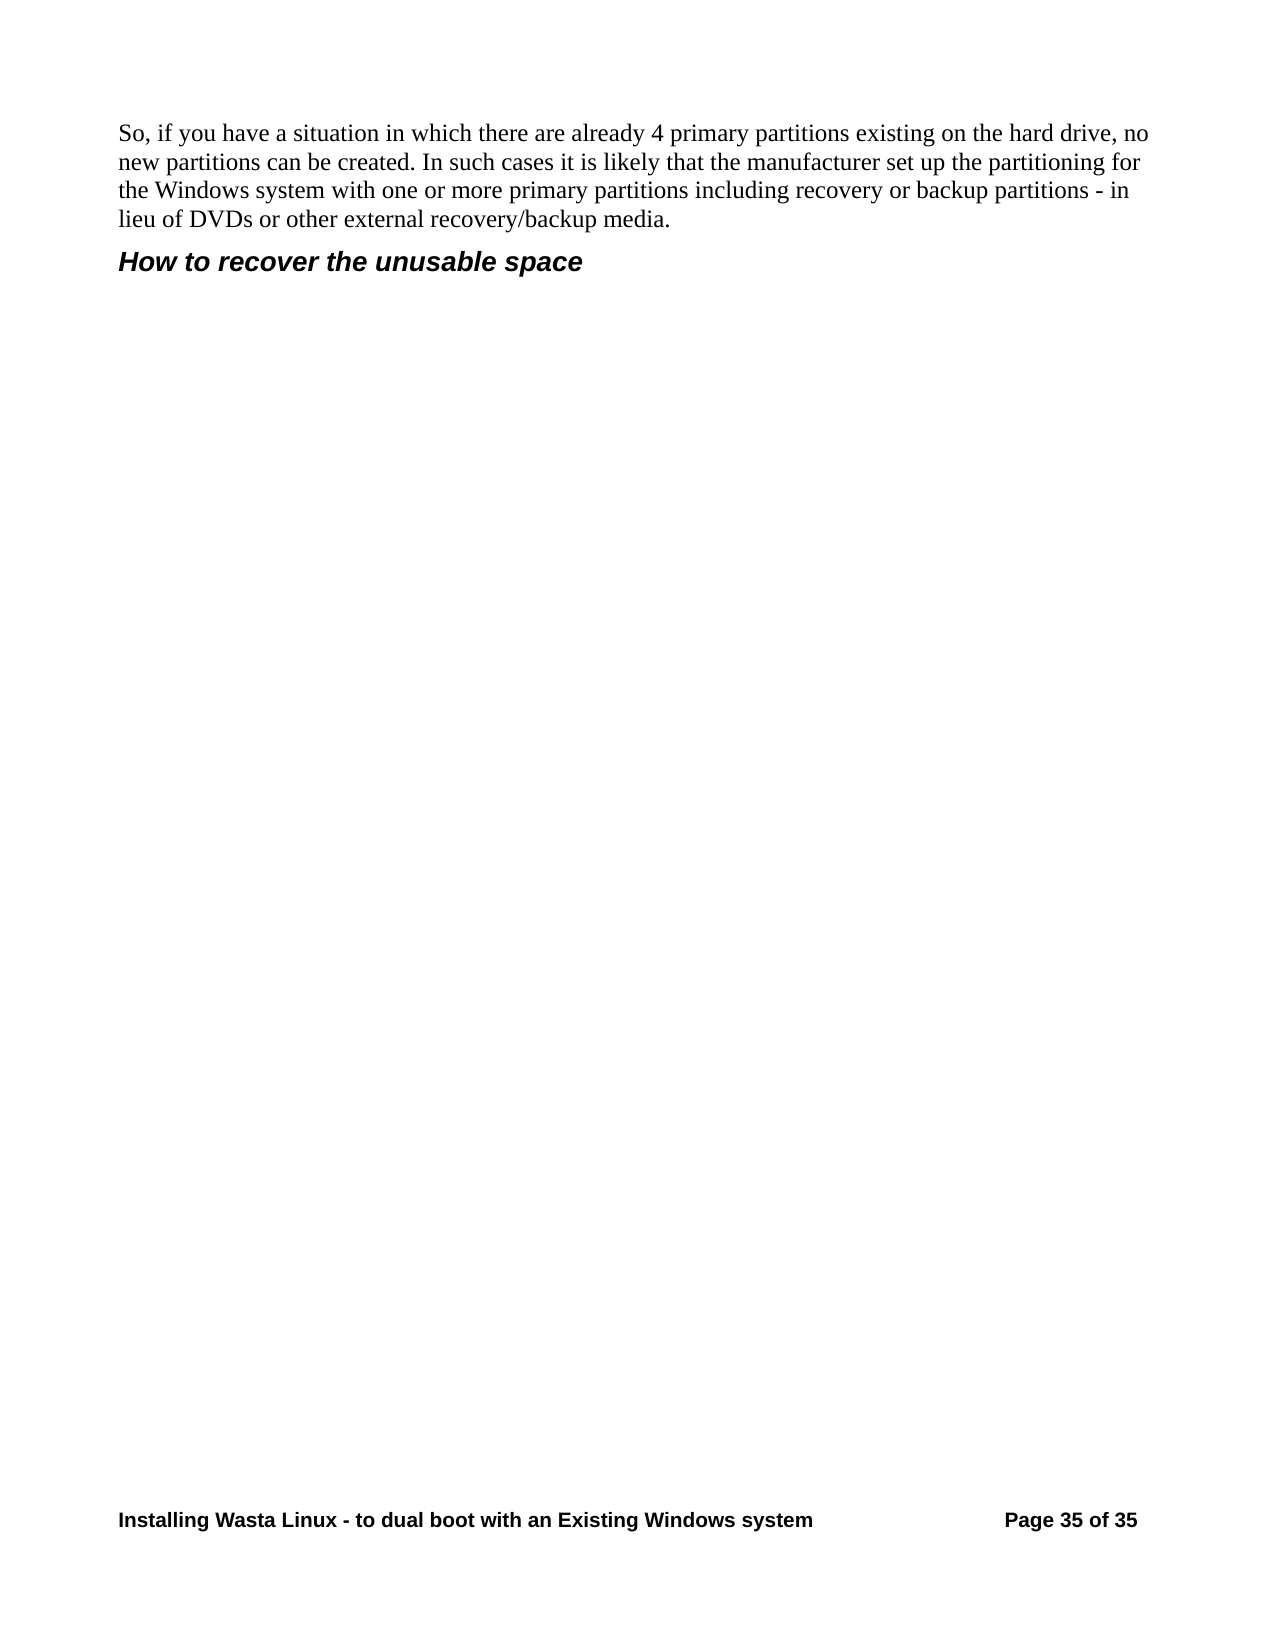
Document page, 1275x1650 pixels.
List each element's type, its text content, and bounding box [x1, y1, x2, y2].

text So, if you have a situation in which there are already 4 primary partitions existing on the hard drive, no new partitions can be created. In such cases it is likely that the manufacturer set up the partitioning for the Windows system with one or more primary partitions including recovery or backup partitions - in lieu of DVDs or other external recovery/backup media. [118, 118, 1157, 233]
subtitle How to recover the unusable space [118, 246, 1157, 277]
